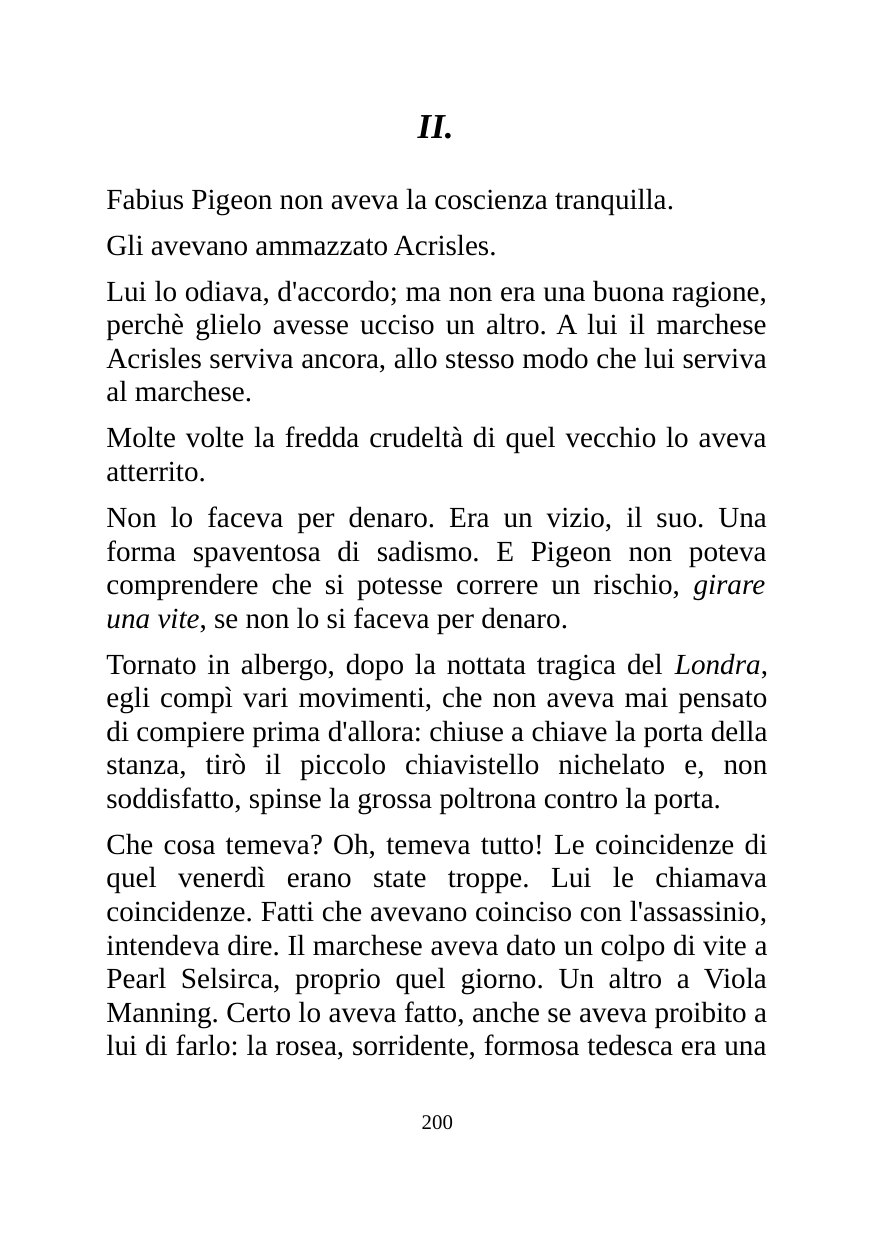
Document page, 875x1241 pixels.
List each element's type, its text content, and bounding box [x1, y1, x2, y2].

text Fabius Pigeon non aveva la coscienza tranquilla. [106, 182, 768, 215]
text Tornato in albergo, dopo la nottata tragica del Londra, egli compì vari movimenti, che non aveva mai pensato di compiere prima d'allora: chiuse a chiave la porta della stanza, tirò il piccolo chiavistello nichelato e, non soddisfatto, spinse la grossa poltrona contro la porta. [106, 647, 768, 814]
text Gli avevano ammazzato Acrisles. [106, 228, 768, 261]
text Molte volte la fredda crudeltà di quel vecchio lo aveva atterrito. [106, 421, 768, 488]
text Lui lo odiava, d'accordo; ma non era una buona ragione, perchè glielo avesse ucciso un altro. A lui il marchese Acrisles serviva ancora, allo stesso modo che lui serviva al marchese. [106, 274, 768, 408]
text Non lo faceva per denaro. Era un vizio, il suo. Una forma spaventosa di sadismo. E Pigeon non poteva comprendere che si potesse correre un rischio, girare una vite, se non lo si faceva per denaro. [106, 500, 768, 634]
text Che cosa temeva? Oh, temeva tutto! Le coincidenze di quel venerdì erano state troppe. Lui le chiamava coincidenze. Fatti che avevano coinciso con l'assassinio, intendeva dire. Il marchese aveva dato un colpo di vite a Pearl Selsirca, proprio quel giorno. Un altro a Viola Manning. Certo lo aveva fatto, anche se aveva proibito a lui di farlo: la rosea, sorridente, formosa tedesca era una [106, 827, 768, 1062]
subtitle II. [106, 106, 768, 146]
